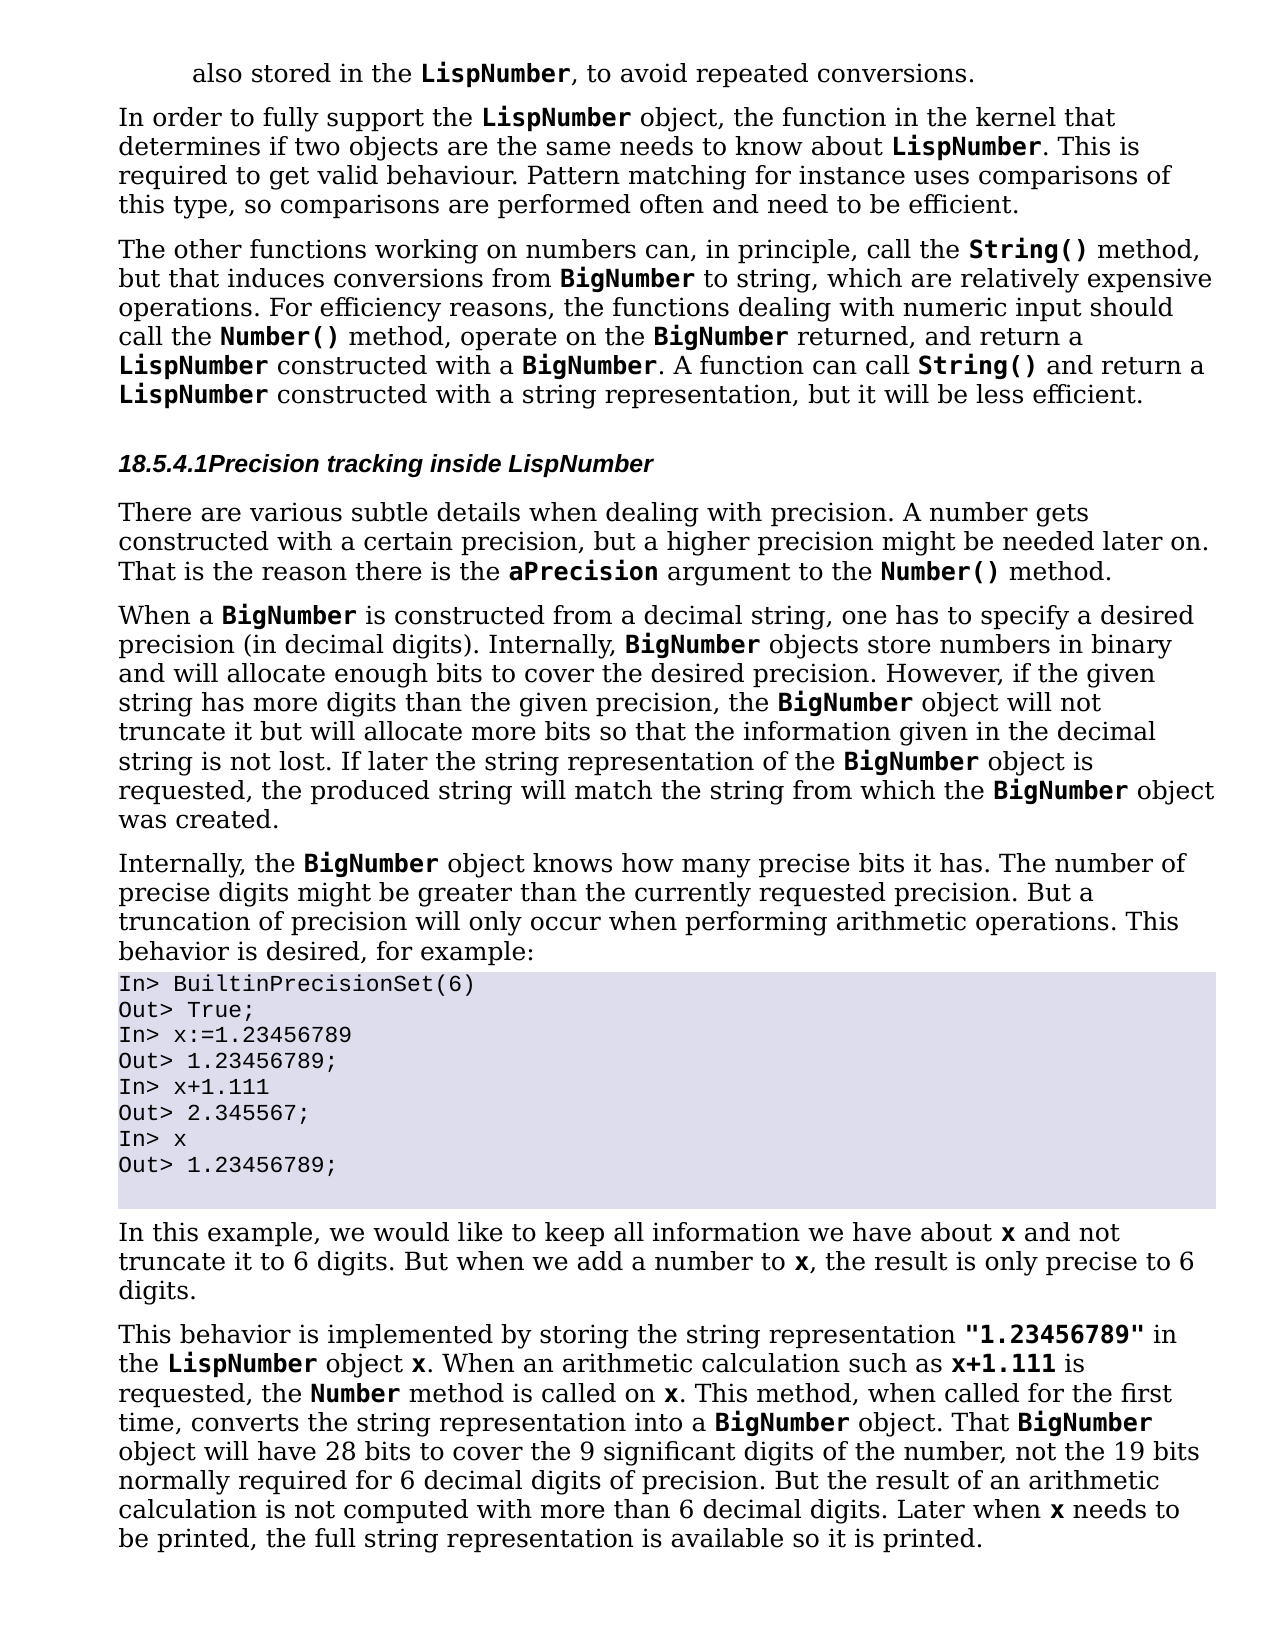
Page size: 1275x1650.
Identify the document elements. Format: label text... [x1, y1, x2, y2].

text When a BigNumber is constructed from a decimal string, one has to specify a desired precision (in decimal digits). Internally, BigNumber objects store numbers in binary and will allocate enough bits to cover the desired precision. However, if the given string has more digits than the given precision, the BigNumber object will not truncate it but will allocate more bits so that the information given in the decimal string is not lost. If later the string representation of the BigNumber object is requested, the produced string will match the string from which the BigNumber object was created. [118, 601, 1216, 834]
list also stored in the LispNumber, to avoid repeated conversions. [162, 59, 1216, 88]
subtitle Precision tracking inside LispNumber [118, 449, 1216, 477]
text In order to fully support the LispNumber object, the function in the kernel that determines if two objects are the same needs to know about LispNumber. This is required to get valid behaviour. Pattern matching for instance uses comparisons of this type, so comparisons are performed often and need to be efficient. [118, 103, 1216, 220]
text In this example, we would like to keep all information we have about x and not truncate it to 6 digits. But when we add a number to x, the result is only precise to 6 digits. [118, 1218, 1216, 1305]
text The other functions working on numbers can, in principle, call the String() method, but that induces conversions from BigNumber to string, which are relatively expensive operations. For efficiency reasons, the functions dealing with numeric input should call the Number() method, operate on the BigNumber returned, and return a LispNumber constructed with a BigNumber. A function can call String() and return a LispNumber constructed with a string representation, but it will be less efficient. [118, 235, 1216, 410]
table_header In> BuiltinPrecisionSet(6) Out> True; In> x:=1.23456789 Out> 1.23456789; In> x+1.111 Out> 2.345567; In> x Out> 1.23456789; [118, 972, 1216, 1209]
text This behavior is implemented by storing the string representation "1.23456789" in the LispNumber object x. When an arithmetic calculation such as x+1.111 is requested, the Number method is called on x. This method, when called for the first time, converts the string representation into a BigNumber object. That BigNumber object will have 28 bits to cover the 9 significant digits of the number, not the 19 bits normally required for 6 decimal digits of precision. But the result of an arithmetic calculation is not computed with more than 6 decimal digits. Later when x needs to be printed, the full string representation is available so it is printed. [118, 1320, 1216, 1554]
text Internally, the BigNumber object knows how many precise bits it has. The number of precise digits might be greater than the currently requested precision. But a truncation of precision will only occur when performing arithmetic operations. This behavior is desired, for example: [118, 849, 1216, 966]
text There are various subtle details when dealing with precision. A number gets constructed with a certain precision, but a higher precision might be needed later on. That is the reason there is the aPrecision argument to the Number() method. [118, 498, 1216, 586]
